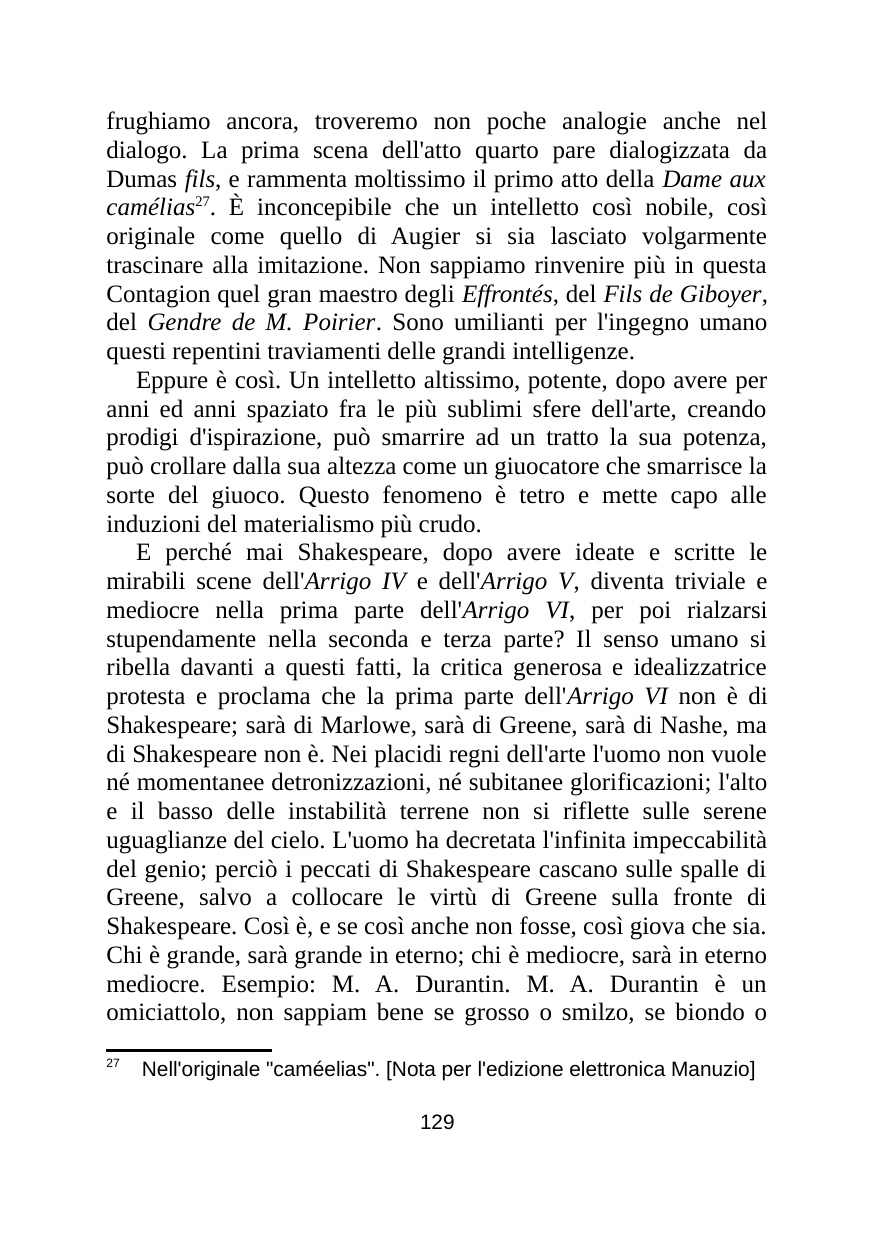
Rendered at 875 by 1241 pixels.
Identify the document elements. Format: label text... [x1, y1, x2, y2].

text E perché mai Shakespeare, dopo avere ideate e scritte le mirabili scene dell'Arrigo IV e dell'Arrigo V, diventa triviale e mediocre nella prima parte dell'Arrigo VI, per poi rialzarsi stupendamente nella seconda e terza parte? Il senso umano si ribella davanti a questi fatti, la critica generosa e idealizzatrice protesta e proclama che la prima parte dell'Arrigo VI non è di Shakespeare; sarà di Marlowe, sarà di Greene, sarà di Nashe, ma di Shakespeare non è. Nei placidi regni dell'arte l'uomo non vuole né momentanee detronizzazioni, né subitanee glorificazioni; l'alto e il basso delle instabilità terrene non si riflette sulle serene uguaglianze del cielo. L'uomo ha decretata l'infinita impeccabilità del genio; perciò i peccati di Shakespeare cascano sulle spalle di Greene, salvo a collocare le virtù di Greene sulla fronte di Shakespeare. Così è, e se così anche non fosse, così giova che sia. Chi è grande, sarà grande in eterno; chi è mediocre, sarà in eterno mediocre. Esempio: M. A. Durantin. M. A. Durantin è un omiciattolo, non sappiam bene se grosso o smilzo, se biondo o [106, 537, 768, 1026]
text Eppure è così. Un intelletto altissimo, potente, dopo avere per anni ed anni spaziato fra le più sublimi sfere dell'arte, creando prodigi d'ispirazione, può smarrire ad un tratto la sua potenza, può crollare dalla sua altezza come un giuocatore che smarrisce la sorte del giuoco. Questo fenomeno è tetro e mette capo alle induzioni del materialismo più crudo. [106, 365, 768, 537]
text frughiamo ancora, troveremo non poche analogie anche nel dialogo. La prima scena dell'atto quarto pare dialogizzata da Dumas fils, e rammenta moltissimo il primo atto della Dame aux camélias. È inconcepibile che un intelletto così nobile, così originale come quello di Augier si sia lasciato volgarmente trascinare alla imitazione. Non sappiamo rinvenire più in questa Contagion quel gran maestro degli Effrontés, del Fils de Giboyer, del Gendre de M. Poirier. Sono umilianti per l'ingegno umano questi repentini traviamenti delle grandi intelligenze. [106, 106, 768, 365]
text Nell'originale "caméelias". [Nota per l'edizione elettronica Manuzio] [106, 1057, 768, 1081]
